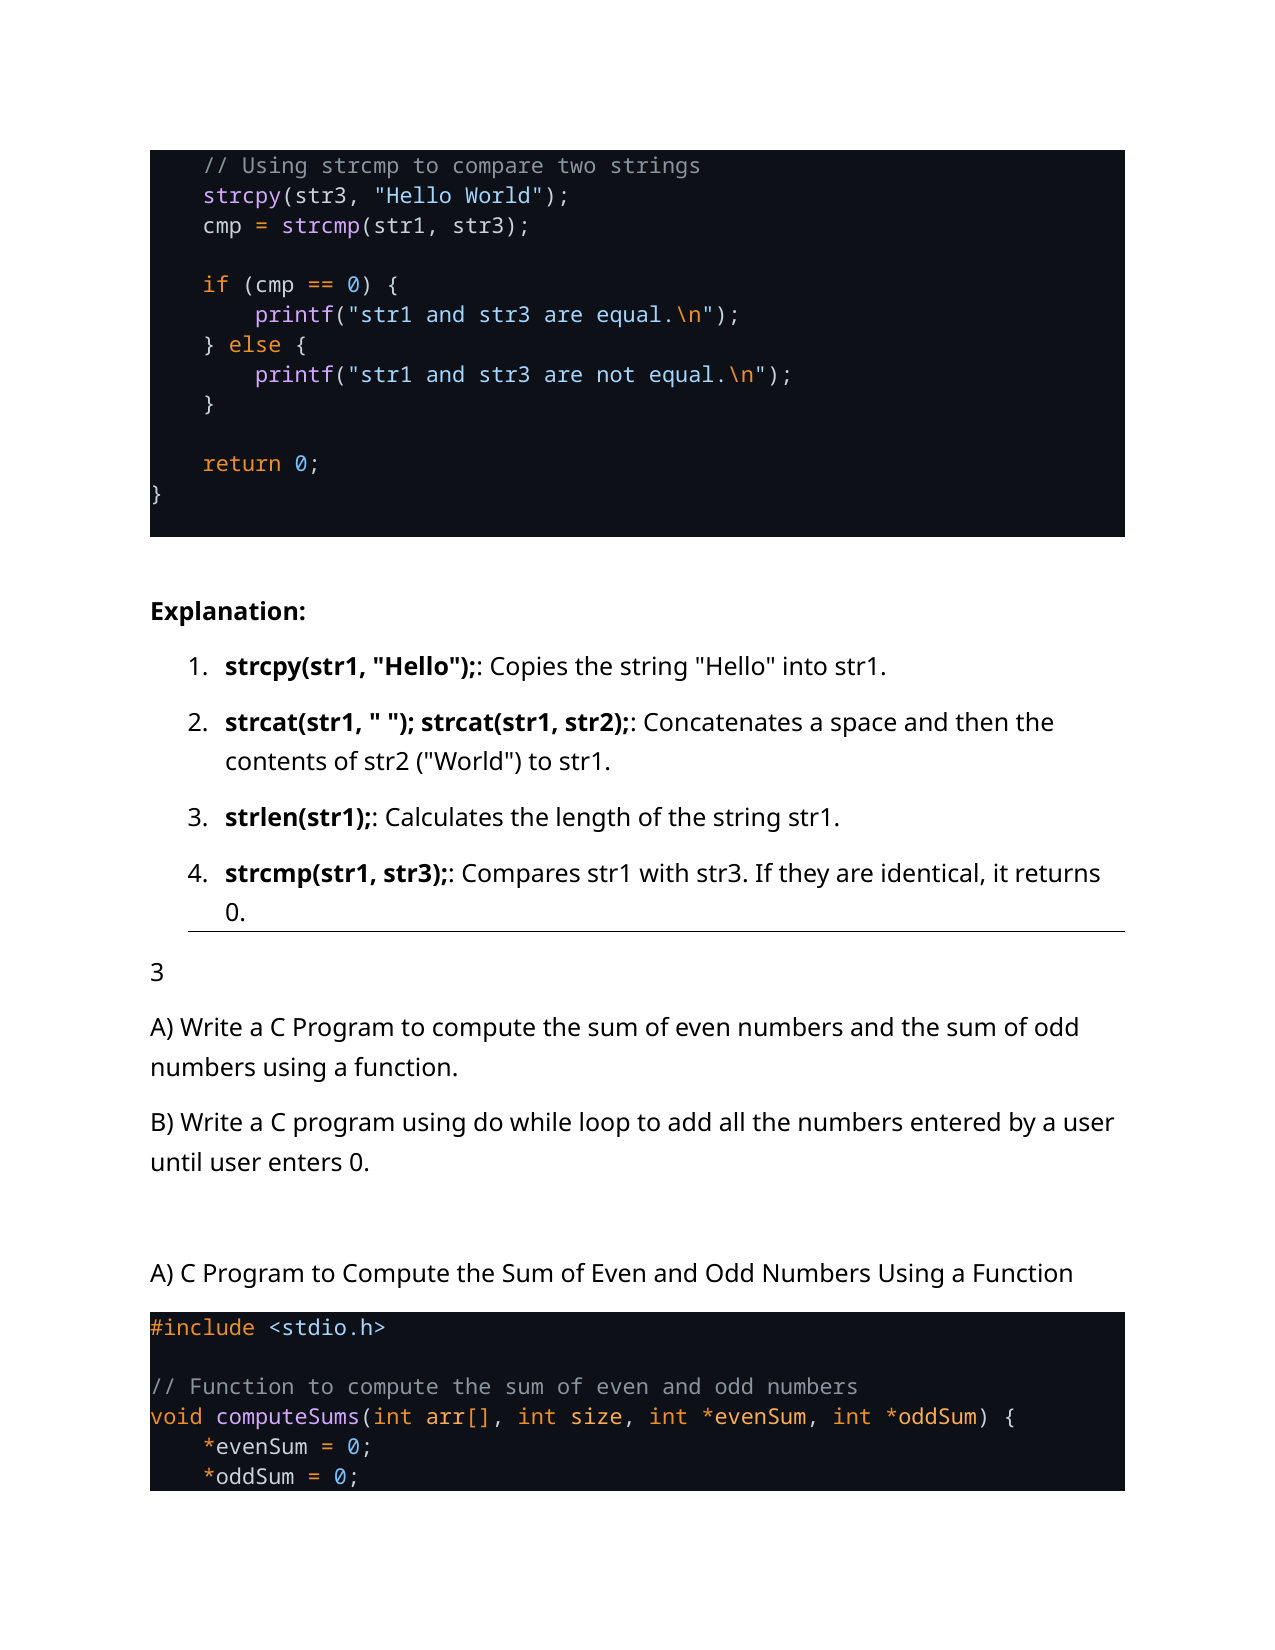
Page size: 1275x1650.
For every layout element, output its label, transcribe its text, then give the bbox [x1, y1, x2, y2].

text #include <stdio.h> [150, 1312, 1125, 1342]
text cmp = strcmp(str1, str3); [150, 209, 1125, 239]
list strlen(str1);: Calculates the length of the string str1. [187, 800, 1125, 834]
text *evenSum = 0; [150, 1431, 1125, 1461]
text } [150, 478, 1125, 507]
text B) Write a C program using do while loop to add all the numbers entered by a user until user enters 0. [150, 1105, 1125, 1178]
text A) C Program to Compute the Sum of Even and Odd Numbers Using a Function [150, 1256, 1125, 1290]
text Explanation: [150, 593, 1125, 627]
list strcpy(str1, "Hello");: Copies the string "Hello" into str1. [187, 649, 1125, 683]
text printf("str1 and str3 are not equal.\n"); [150, 358, 1125, 388]
list strcmp(str1, str3);: Compares str1 with str3. If they are identical, it returns 0. [187, 856, 1125, 932]
text A) Write a C Program to compute the sum of even numbers and the sum of odd numbers using a function. [150, 1010, 1125, 1083]
text // Using strcmp to compare two strings [150, 150, 1125, 180]
text void computeSums(int arr[], int size, int *evenSum, int *oddSum) { [150, 1401, 1125, 1431]
text return 0; [150, 448, 1125, 478]
text *oddSum = 0; [150, 1461, 1125, 1491]
text strcpy(str3, "Hello World"); [150, 180, 1125, 209]
text 3 [150, 954, 1125, 988]
text if (cmp == 0) { [150, 269, 1125, 299]
text // Function to compute the sum of even and odd numbers [150, 1371, 1125, 1401]
list strcat(str1, " "); strcat(str1, str2);: Concatenates a space and then the contents of str2 ("World") to str1. [187, 705, 1125, 778]
text printf("str1 and str3 are equal.\n"); [150, 299, 1125, 329]
text } [150, 388, 1125, 418]
text } else { [150, 329, 1125, 358]
